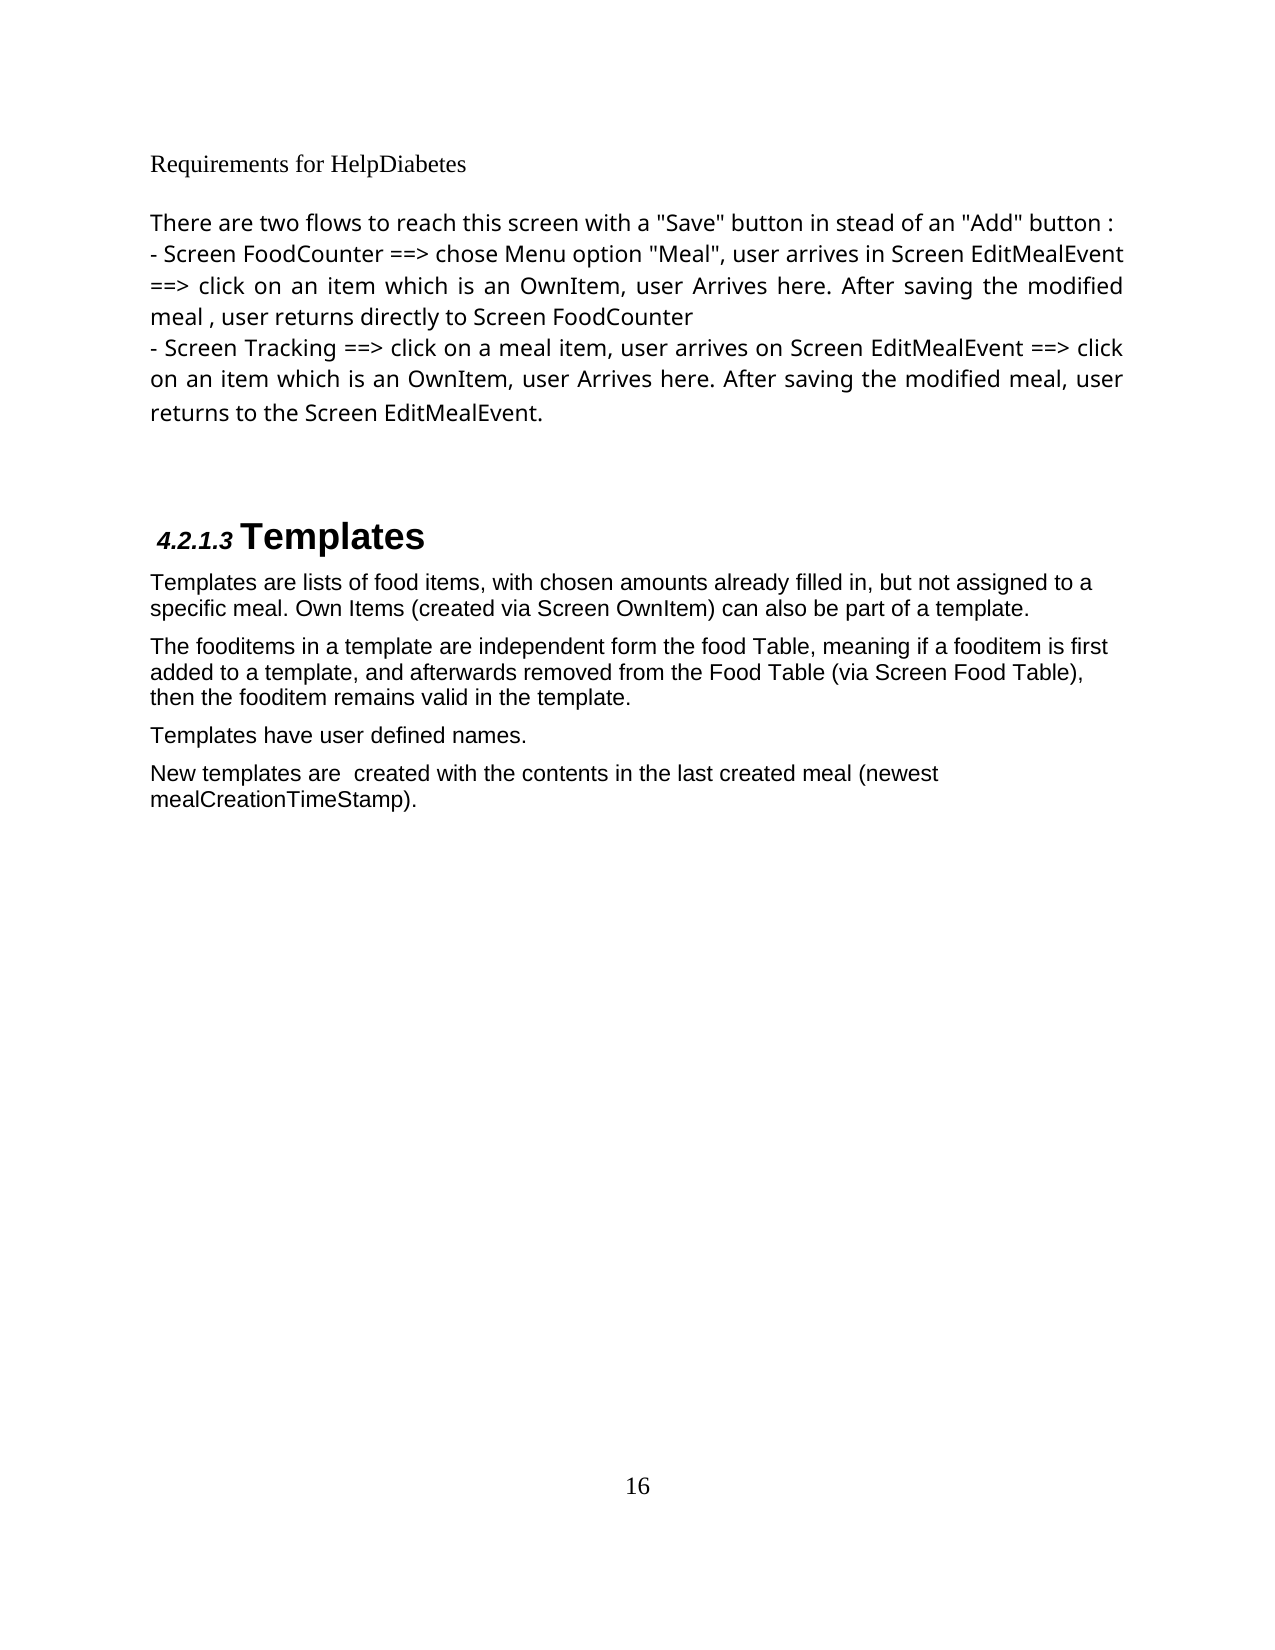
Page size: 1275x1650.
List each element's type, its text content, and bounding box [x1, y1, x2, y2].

text There are two flows to reach this screen with a "Save" button in stead of an "Add" button : [150, 207, 1125, 238]
text New templates are created with the contents in the last created meal (newest mealCreationTimeStamp). [150, 761, 1125, 812]
subtitle Templates [150, 516, 1125, 557]
text Templates have user defined names. [150, 723, 1125, 749]
text - Screen FoodCounter ==> chose Menu option "Meal", user arrives in Screen EditMealEvent ==> click on an item which is an OwnItem, user Arrives here. After saving the modified meal , user returns directly to Screen FoodCounter [150, 238, 1125, 332]
text - Screen Tracking ==> click on a meal item, user arrives on Screen EditMealEvent ==> click on an item which is an OwnItem, user Arrives here. After saving the modified meal, user returns to the Screen EditMealEvent. [150, 332, 1125, 429]
text Templates are lists of food items, with chosen amounts already filled in, but not assigned to a specific meal. Own Items (created via Screen OwnItem) can also be part of a template. [150, 570, 1125, 621]
text The fooditems in a template are independent form the food Table, meaning if a fooditem is first added to a template, and afterwards removed from the Food Table (via Screen Food Table), then the fooditem remains valid in the template. [150, 634, 1125, 711]
